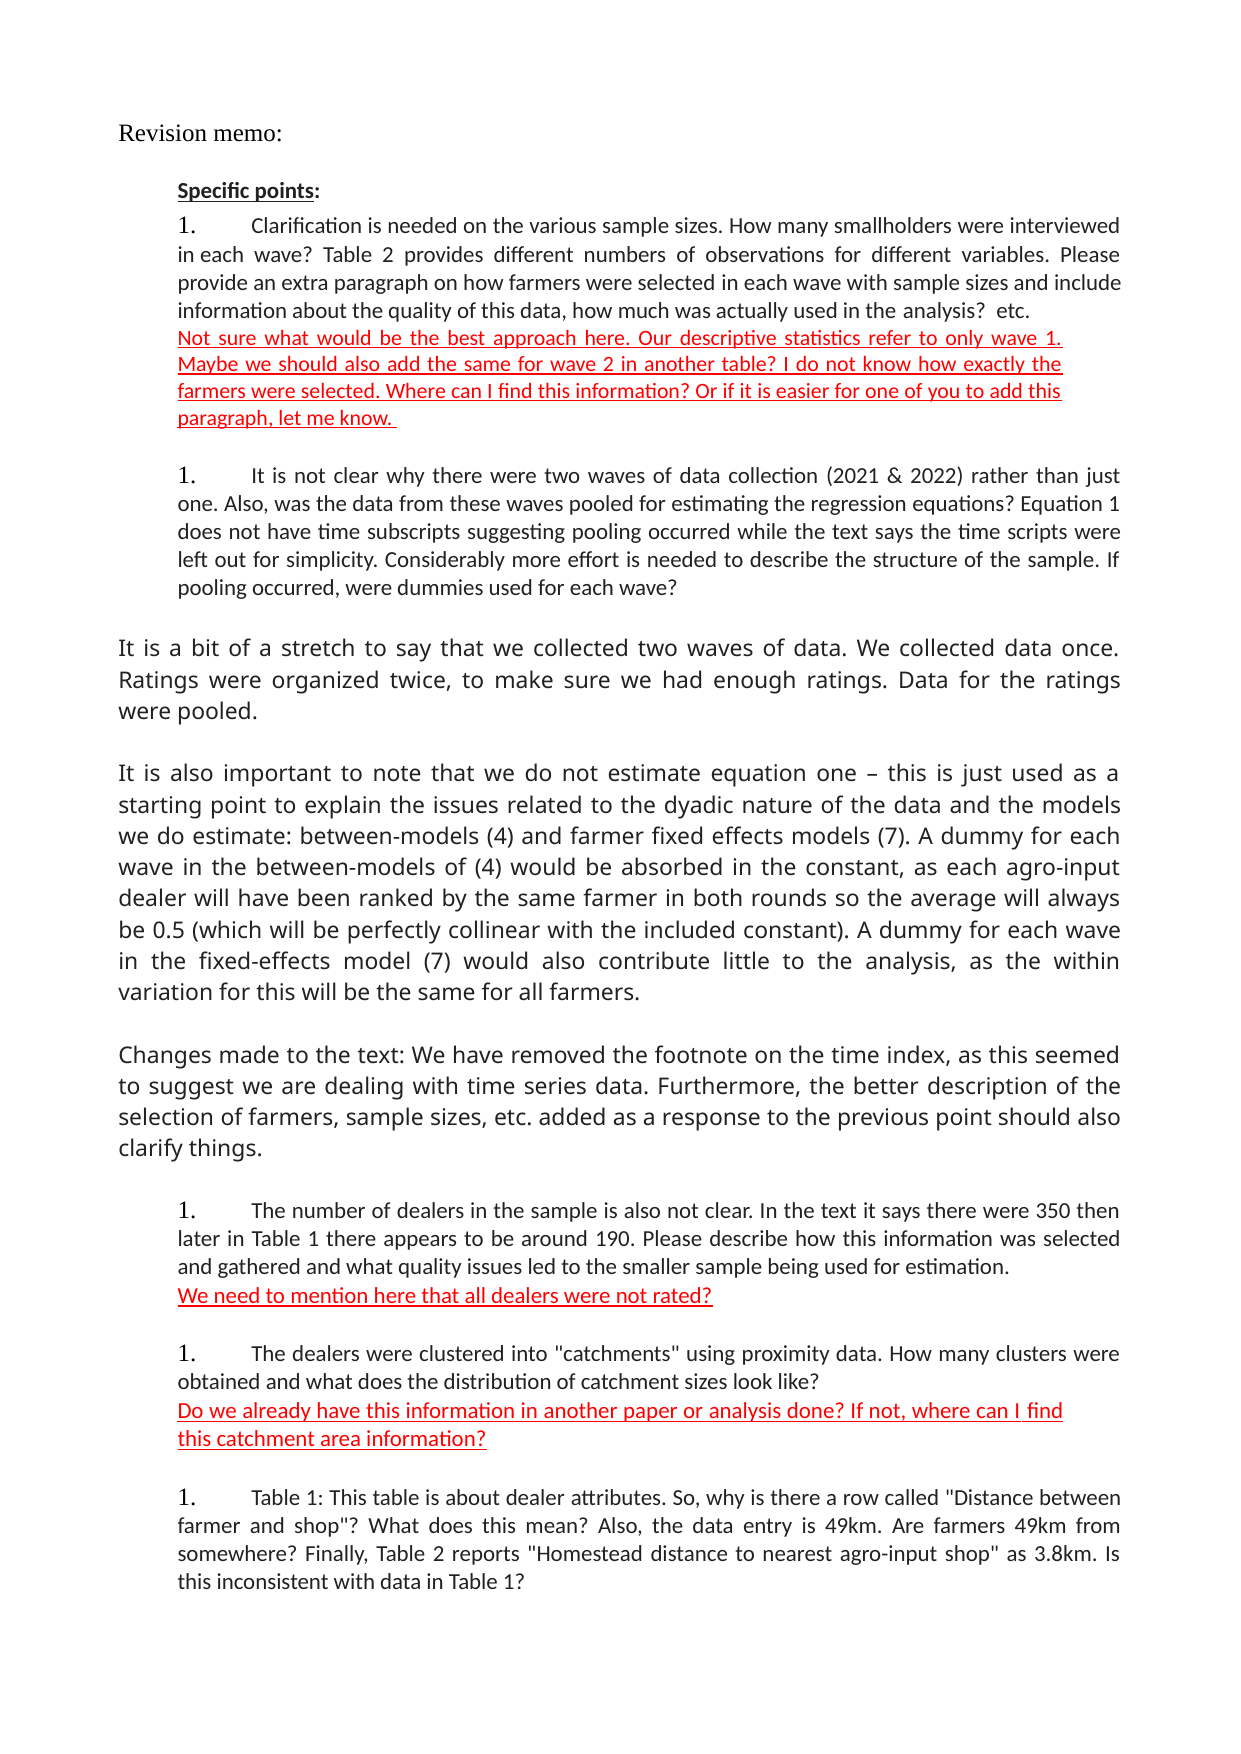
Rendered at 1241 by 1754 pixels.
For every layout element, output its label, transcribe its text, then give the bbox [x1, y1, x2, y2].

text Revision memo: [118, 118, 1122, 147]
text ​We need to mention here that all dealers were not rated? [177, 1280, 1063, 1309]
list The number of dealers in the sample is also not clear. In the text it says there were 350 then later in Table 1 there appears to be around 190. Please describe how this information was selected and gathered and what quality issues led to the smaller sample being used for estimation. [177, 1195, 1122, 1280]
text ​Do we already have this information in another paper or analysis done? If not, where can I find [177, 1396, 1063, 1421]
list The dealers were clustered into "catchments" using proximity data. How many clusters were obtained and what does the distribution of catchment sizes look like? [177, 1338, 1122, 1396]
list Table 1: This table is about dealer attributes. So, why is there a row called "Distance between farmer and shop"? What does this mean? Also, the data entry is 49km. Are farmers 49km from somewhere? Finally, Table 2 reports "Homestead distance to nearest agro-input shop" as 3.8km. Is this inconsistent with data in Table 1? [177, 1482, 1122, 1595]
text Changes made to the text: We have removed the footnote on the time index, as this seemed to suggest we are dealing with time series data. Furthermore, the better description of the selection of farmers, sample sizes, etc. added as a response to the previous point should also clarify things. [118, 1038, 1122, 1163]
list It is not clear why there were two waves of data collection (2021 & 2022) rather than just one. Also, was the data from these waves pooled for estimating the regression equations? Equation 1 does not have time subscripts suggesting pooling occurred while the text says the time scripts were left out for simplicity. Considerably more effort is needed to describe the structure of the sample. If pooling occurred, were dummies used for each wave? [177, 460, 1122, 601]
text farmers were selected. Where can I find this information? Or if it is easier for one of you to add this paragraph, let me know. [177, 374, 1063, 430]
list Clarification is needed on the various sample sizes. How many smallholders were interviewed in each wave? Table 2 provides different numbers of observations for different variables. Please provide an extra paragraph on how farmers were selected in each wave with sample sizes and include information about the quality of this data, how much was actually used in the analysis? etc. [177, 211, 1122, 324]
text It is also important to note that we do not estimate equation one – this is just used as a starting point to explain the issues related to the dyadic nature of the data and the models we do estimate: between-models (4) and farmer fixed effects models (7). A dummy for each wave in the between-models of (4) would be absorbed in the constant, as each agro-input dealer will have been ranked by the same farmer in both rounds so the average will always be 0.5 (which will be perfectly collinear with the included constant). A dummy for each wave in the fixed-effects model (7) would also contribute little to the analysis, as the within variation for this will be the same for all farmers. [118, 757, 1122, 1007]
text Specific points: [177, 176, 1063, 204]
text Not sure what would be the best approach here. Our descriptive statistics refer to only wave 1. [177, 324, 1063, 347]
text It is a bit of a stretch to say that we collected two waves of data. We collected data once. Ratings were organized twice, to make sure we had enough ratings. Data for the ratings were pooled. [118, 632, 1122, 726]
text Maybe we should also add the same for wave 2 in another table? I do not know how exactly the [177, 348, 1063, 373]
text this catchment area information? [177, 1422, 1063, 1453]
